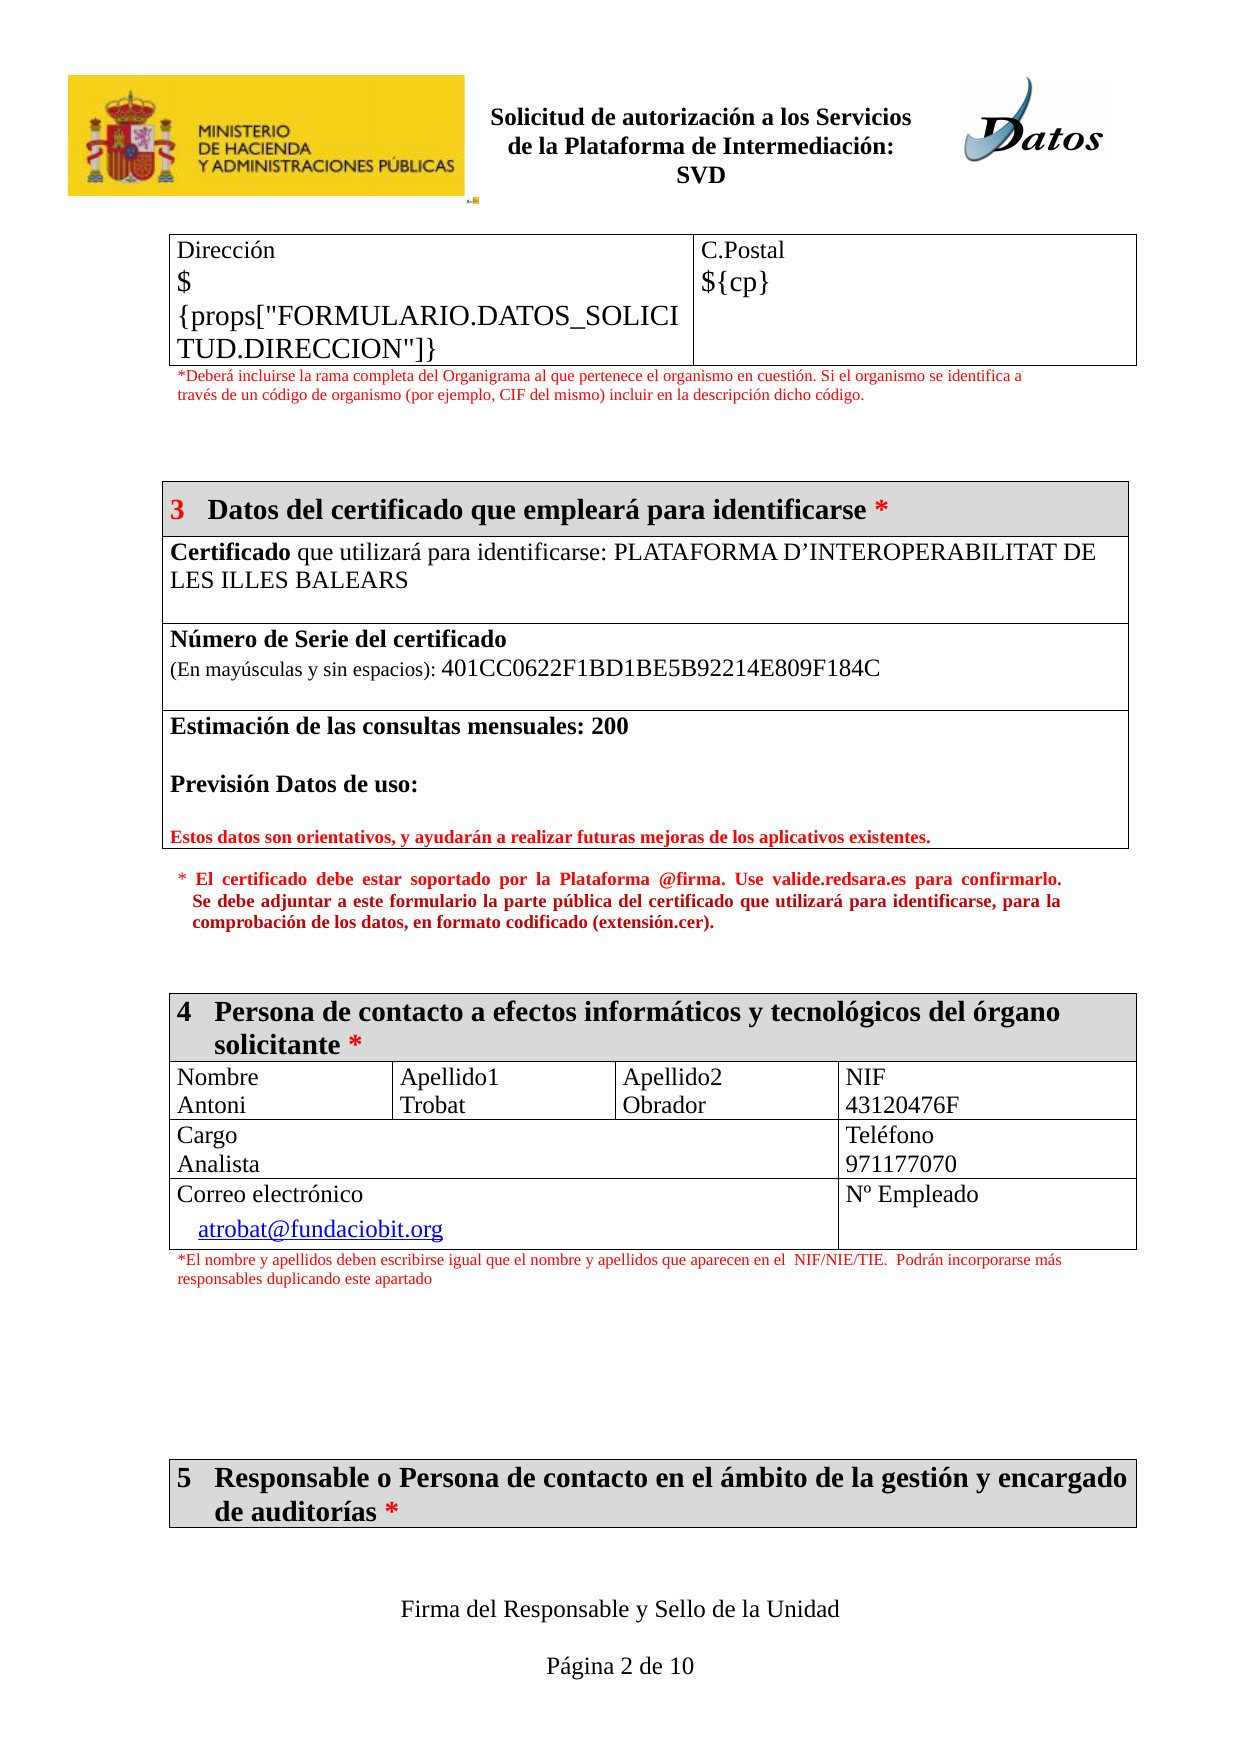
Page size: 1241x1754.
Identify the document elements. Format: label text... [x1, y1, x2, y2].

table_header Persona de contacto a efectos informáticos y tecnológicos del órgano solicitante * [170, 994, 1136, 1061]
table_header atrobat@fundaciobit.org [192, 1208, 602, 1249]
table_cell NIF 43120476F [839, 1062, 1136, 1119]
picture [959, 75, 1113, 166]
picture [67, 75, 465, 196]
table_cell C.Postal ${cp} [694, 235, 1136, 365]
table_cell Apellido2 Obrador [616, 1062, 838, 1119]
text * El certificado debe estar soportado por la Plataforma @firma. Use valide.redsara.es para confirmarlo. Se debe adjuntar a este formulario la parte pública del certificado que utilizará para identificarse, para la comprobación de los datos, en formato codificado (extensión.cer). [177, 868, 1063, 933]
table_cell Certificado que utilizará para identificarse: PLATAFORMA D’INTEROPERABILITAT DE LES ILLES BALEARS [163, 537, 1128, 623]
table_header [177, 1208, 192, 1249]
table_cell Número de Serie del certificado (En mayúsculas y sin espacios): 401CC0622F1BD1BE5B92214E809F184C [163, 624, 1128, 710]
text *El nombre y apellidos deben escribirse igual que el nombre y apellidos que aparecen en el NIF/NIE/TIE. Podrán incorporarse más responsables duplicando este apartado [177, 1250, 1063, 1288]
table_header Responsable o Persona de contacto en el ámbito de la gestión y encargado de auditorías * [170, 1460, 1136, 1527]
table_cell Correo electrónico [170, 1179, 838, 1249]
text *Deberá incluirse la rama completa del Organigrama al que pertenece el organismo en cuestión. Si el organismo se identifica a través de un código de organismo (por ejemplo, CIF del mismo) incluir en la descripción dicho código. [177, 366, 1063, 404]
table_header Datos del certificado que empleará para identificarse * [163, 482, 1128, 536]
table_cell Nombre Antoni [170, 1062, 392, 1119]
table_cell Estimación de las consultas mensuales: 200 Previsión Datos de uso: Estos datos son orientativos, y ayudarán a realizar futuras mejoras de los aplicativos existentes. [163, 711, 1128, 848]
table_cell Dirección ${props["FORMULARIO.DATOS_SOLICITUD.DIRECCION"]} [170, 235, 693, 365]
table_cell Teléfono 971177070 [839, 1120, 1136, 1178]
table_cell Nº Empleado [839, 1179, 1136, 1249]
table_cell Cargo Analista [170, 1120, 838, 1178]
picture [466, 197, 479, 204]
table_cell Apellido1 Trobat [393, 1062, 615, 1119]
